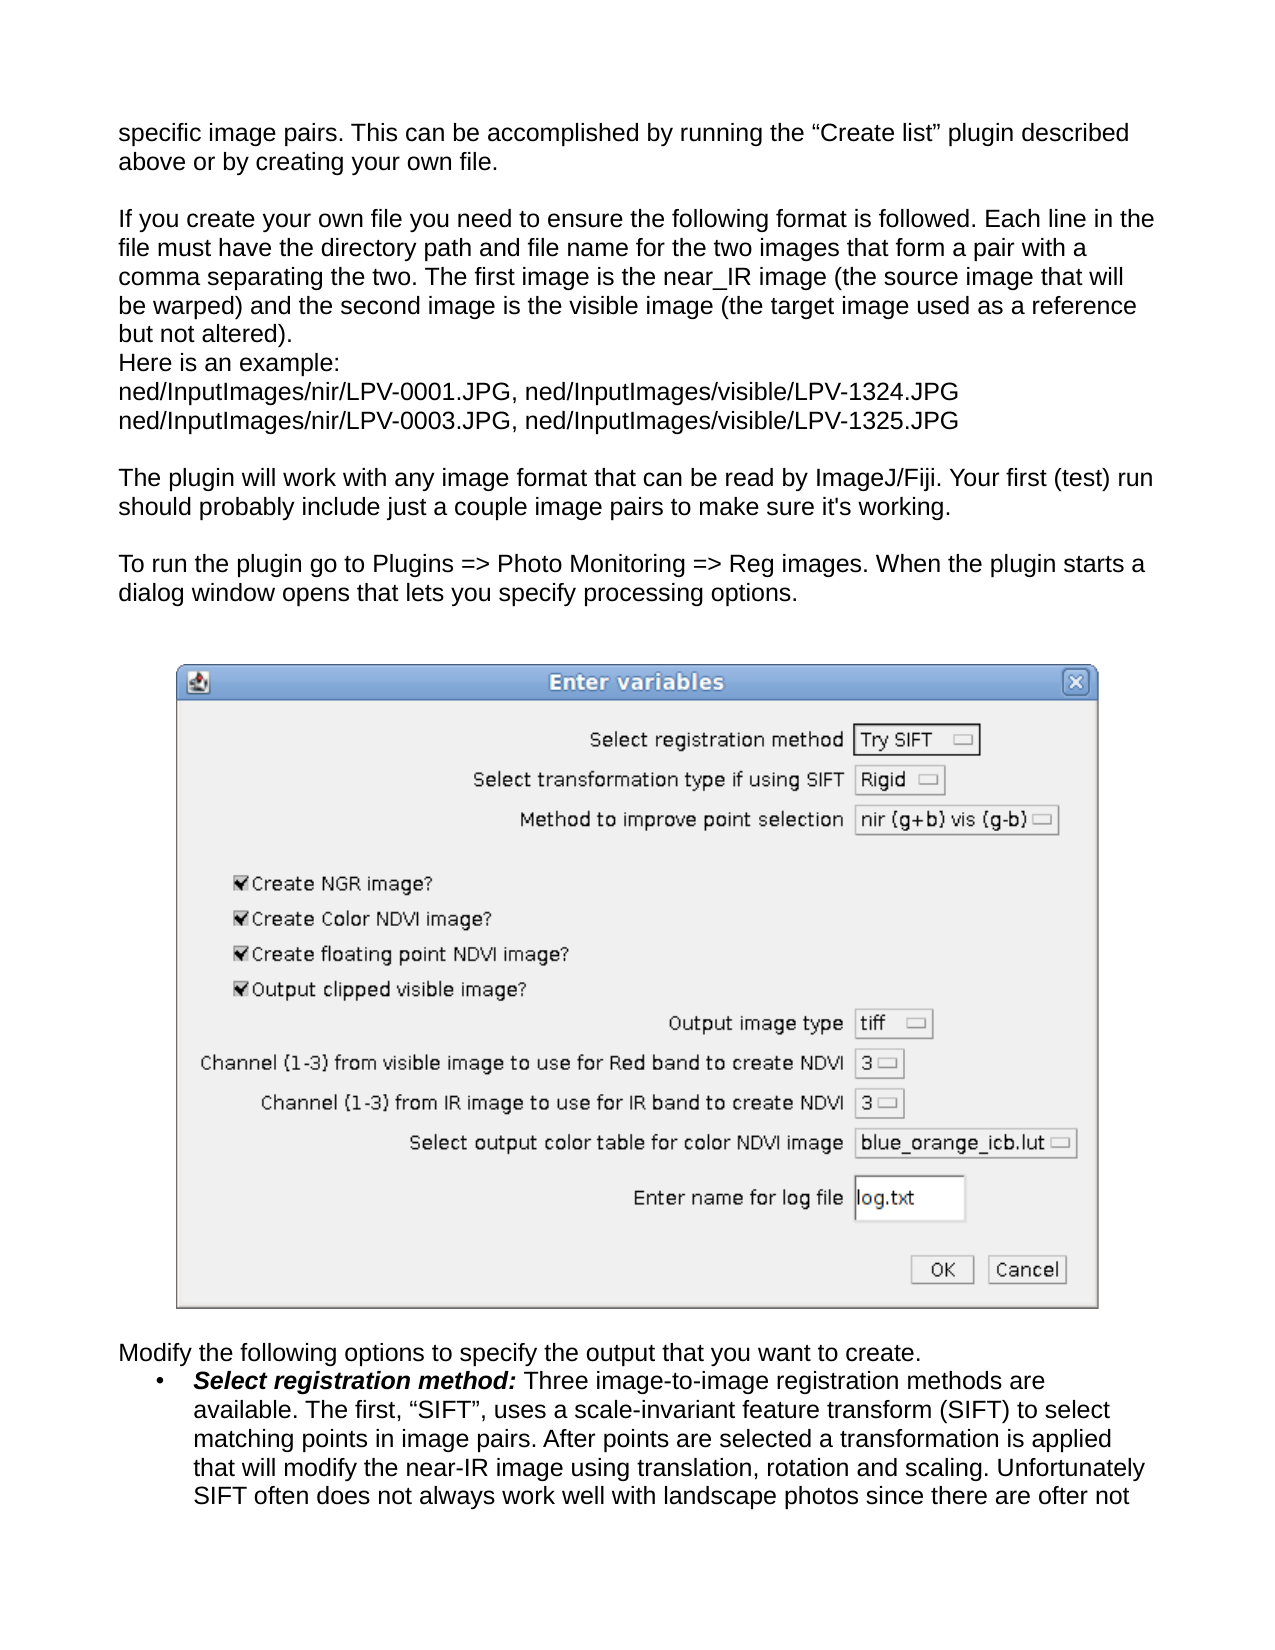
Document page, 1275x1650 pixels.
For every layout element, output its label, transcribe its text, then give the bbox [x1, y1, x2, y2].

text If you create your own file you need to ensure the following format is followed. Each line in the file must have the directory path and file name for the two images that form a pair with a comma separating the two. The first image is the near_IR image (the source image that will be warped) and the second image is the visible image (the target image used as a reference but not altered). [118, 204, 1157, 348]
text ned/InputImages/nir/LPV-0003.JPG, ned/InputImages/visible/LPV-1325.JPG [118, 406, 1157, 434]
text To run the plugin go to Plugins => Photo Monitoring => Reg images. When the plugin starts a dialog window opens that lets you specify processing options. [118, 549, 1157, 607]
text The plugin will work with any image format that can be read by ImageJ/Fiji. Your first (test) run should probably include just a couple image pairs to make sure it's working. [118, 463, 1157, 521]
text Here is an example: [118, 348, 1157, 377]
text specific image pairs. This can be accomplished by running the “Create list” plugin described above or by creating your own file. [118, 118, 1157, 176]
list Select registration method: Three image-to-image registration methods are available. The first, “SIFT”, uses a scale-invariant feature transform (SIFT) to select matching points in image pairs. After points are selected a transformation is applied that will modify the near-IR image using translation, rotation and scaling. Unfortunately SIFT often does not always work well with landscape photos since there are ofter not [156, 1366, 1157, 1510]
text ned/InputImages/nir/LPV-0001.JPG, ned/InputImages/visible/LPV-1324.JPG [118, 377, 1157, 406]
picture [176, 664, 1099, 1309]
text Modify the following options to specify the output that you want to create. [118, 1337, 1157, 1366]
